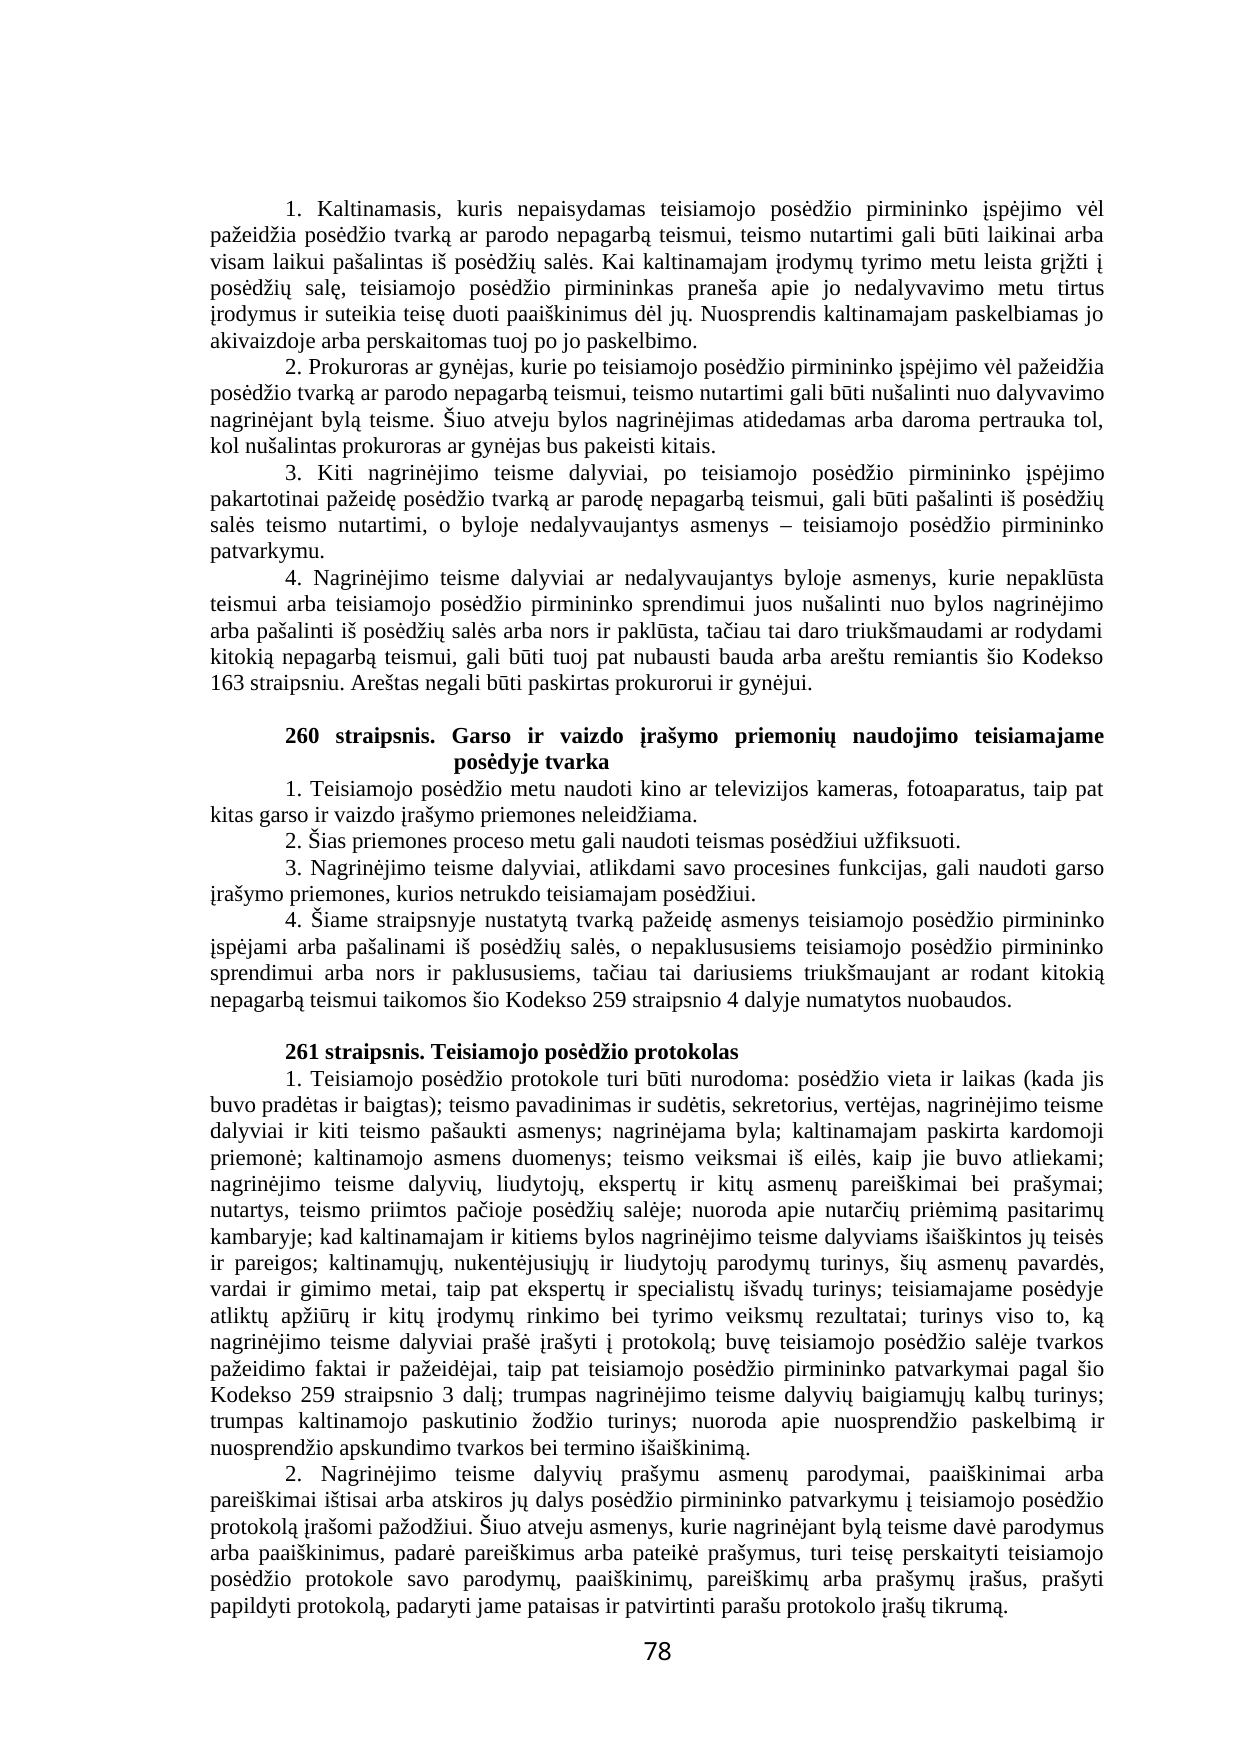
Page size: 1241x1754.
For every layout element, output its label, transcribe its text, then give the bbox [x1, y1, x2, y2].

text 1. Kaltinamasis, kuris nepaisydamas teisiamojo posėdžio pirmininko įspėjimo vėl pažeidžia posėdžio tvarką ar parodo nepagarbą teismui, teismo nutartimi gali būti laikinai arba visam laikui pašalintas iš posėdžių salės. Kai kaltinamajam įrodymų tyrimo metu leista grįžti į posėdžių salę, teisiamojo posėdžio pirmininkas praneša apie jo nedalyvavimo metu tirtus įrodymus ir suteikia teisę duoti paaiškinimus dėl jų. Nuosprendis kaltinamajam paskelbiamas jo akivaizdoje arba perskaitomas tuoj po jo paskelbimo. [210, 195, 1106, 353]
text 2. Prokuroras ar gynėjas, kurie po teisiamojo posėdžio pirmininko įspėjimo vėl pažeidžia posėdžio tvarką ar parodo nepagarbą teismui, teismo nutartimi gali būti nušalinti nuo dalyvavimo nagrinėjant bylą teisme. Šiuo atveju bylos nagrinėjimas atidedamas arba daroma pertrauka tol, kol nušalintas prokuroras ar gynėjas bus pakeisti kitais. [210, 353, 1106, 458]
text 260 straipsnis. Garso ir vaizdo įrašymo priemonių naudojimo teisiamajame posėdyje tvarka [285, 722, 1106, 775]
text 2. Šias priemones proceso metu gali naudoti teismas posėdžiui užfiksuoti. [210, 827, 1106, 854]
text 4. Šiame straipsnyje nustatytą tvarką pažeidę asmenys teisiamojo posėdžio pirmininko įspėjami arba pašalinami iš posėdžių salės, o nepaklususiems teisiamojo posėdžio pirmininko sprendimui arba nors ir paklususiems, tačiau tai dariusiems triukšmaujant ar rodant kitokią nepagarbą teismui taikomos šio Kodekso 259 straipsnio 4 dalyje numatytos nuobaudos. [210, 907, 1106, 1012]
text 3. Kiti nagrinėjimo teisme dalyviai, po teisiamojo posėdžio pirmininko įspėjimo pakartotinai pažeidę posėdžio tvarką ar parodę nepagarbą teismui, gali būti pašalinti iš posėdžių salės teismo nutartimi, o byloje nedalyvaujantys asmenys – teisiamojo posėdžio pirmininko patvarkymu. [210, 458, 1106, 564]
text 261 straipsnis. Teisiamojo posėdžio protokolas [210, 1038, 1106, 1065]
text 2. Nagrinėjimo teisme dalyvių prašymu asmenų parodymai, paaiškinimai arba pareiškimai ištisai arba atskiros jų dalys posėdžio pirmininko patvarkymu į teisiamojo posėdžio protokolą įrašomi pažodžiui. Šiuo atveju asmenys, kurie nagrinėjant bylą teisme davė parodymus arba paaiškinimus, padarė pareiškimus arba pateikė prašymus, turi teisę perskaityti teisiamojo posėdžio protokole savo parodymų, paaiškinimų, pareiškimų arba prašymų įrašus, prašyti papildyti protokolą, padaryti jame pataisas ir patvirtinti parašu protokolo įrašų tikrumą. [210, 1460, 1106, 1618]
text 1. Teisiamojo posėdžio protokole turi būti nurodoma: posėdžio vieta ir laikas (kada jis buvo pradėtas ir baigtas); teismo pavadinimas ir sudėtis, sekretorius, vertėjas, nagrinėjimo teisme dalyviai ir kiti teismo pašaukti asmenys; nagrinėjama byla; kaltinamajam paskirta kardomoji priemonė; kaltinamojo asmens duomenys; teismo veiksmai iš eilės, kaip jie buvo atliekami; nagrinėjimo teisme dalyvių, liudytojų, ekspertų ir kitų asmenų pareiškimai bei prašymai; nutartys, teismo priimtos pačioje posėdžių salėje; nuoroda apie nutarčių priėmimą pasitarimų kambaryje; kad kaltinamajam ir kitiems bylos nagrinėjimo teisme dalyviams išaiškintos jų teisės ir pareigos; kaltinamųjų, nukentėjusiųjų ir liudytojų parodymų turinys, šių asmenų pavardės, vardai ir gimimo metai, taip pat ekspertų ir specialistų išvadų turinys; teisiamajame posėdyje atliktų apžiūrų ir kitų įrodymų rinkimo bei tyrimo veiksmų rezultatai; turinys viso to, ką nagrinėjimo teisme dalyviai prašė įrašyti į protokolą; buvę teisiamojo posėdžio salėje tvarkos pažeidimo faktai ir pažeidėjai, taip pat teisiamojo posėdžio pirmininko patvarkymai pagal šio Kodekso 259 straipsnio 3 dalį; trumpas nagrinėjimo teisme dalyvių baigiamųjų kalbų turinys; trumpas kaltinamojo paskutinio žodžio turinys; nuoroda apie nuosprendžio paskelbimą ir nuosprendžio apskundimo tvarkos bei termino išaiškinimą. [210, 1065, 1106, 1460]
text 4. Nagrinėjimo teisme dalyviai ar nedalyvaujantys byloje asmenys, kurie nepaklūsta teismui arba teisiamojo posėdžio pirmininko sprendimui juos nušalinti nuo bylos nagrinėjimo arba pašalinti iš posėdžių salės arba nors ir paklūsta, tačiau tai daro triukšmaudami ar rodydami kitokią nepagarbą teismui, gali būti tuoj pat nubausti bauda arba areštu remiantis šio Kodekso 163 straipsniu. Areštas negali būti paskirtas prokurorui ir gynėjui. [210, 564, 1106, 696]
text 1. Teisiamojo posėdžio metu naudoti kino ar televizijos kameras, fotoaparatus, taip pat kitas garso ir vaizdo įrašymo priemones neleidžiama. [210, 775, 1106, 827]
text 3. Nagrinėjimo teisme dalyviai, atlikdami savo procesines funkcijas, gali naudoti garso įrašymo priemones, kurios netrukdo teisiamajam posėdžiui. [210, 854, 1106, 907]
